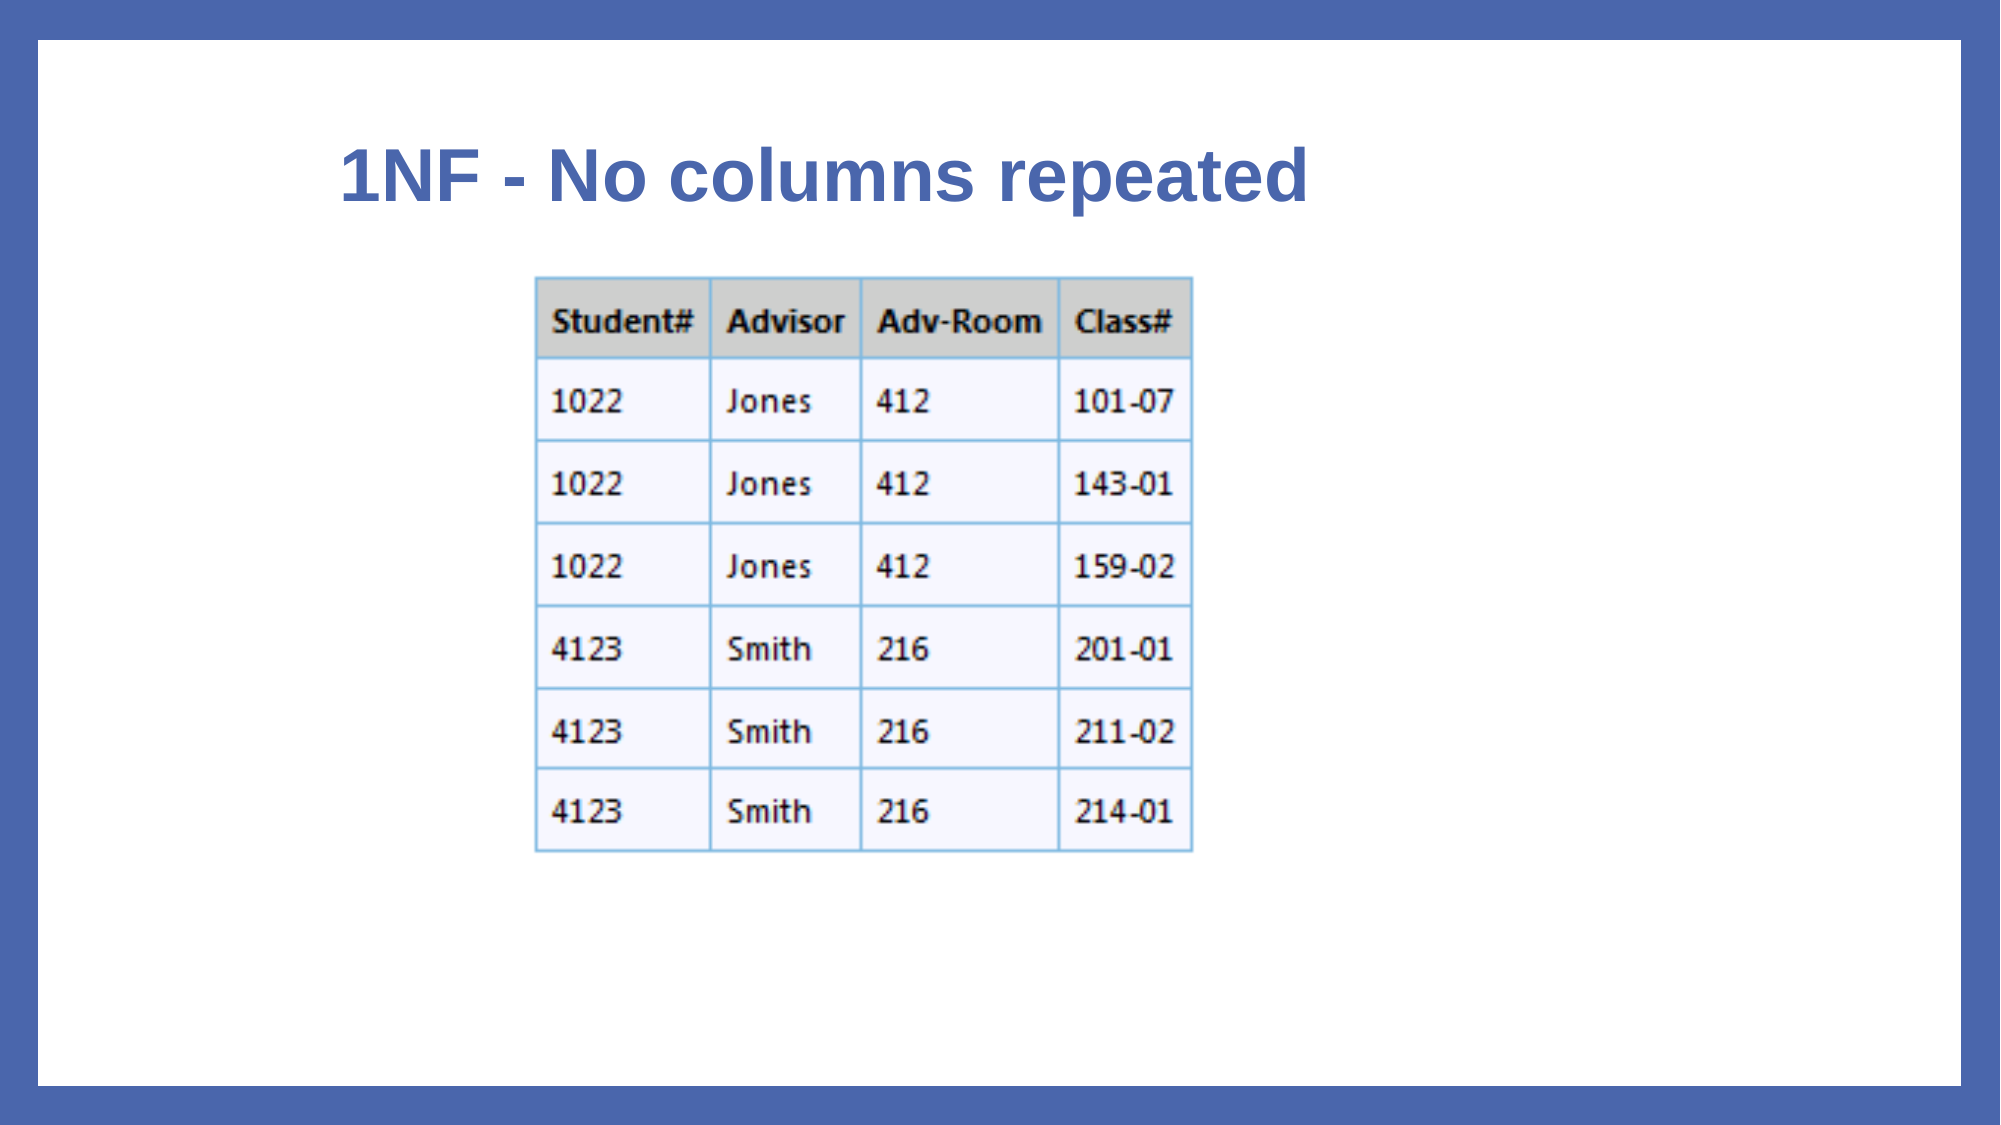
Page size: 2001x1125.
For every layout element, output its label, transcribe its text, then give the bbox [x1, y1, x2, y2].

picture [518, 257, 1206, 868]
title 1NF - No columns repeated [324, 45, 1675, 233]
